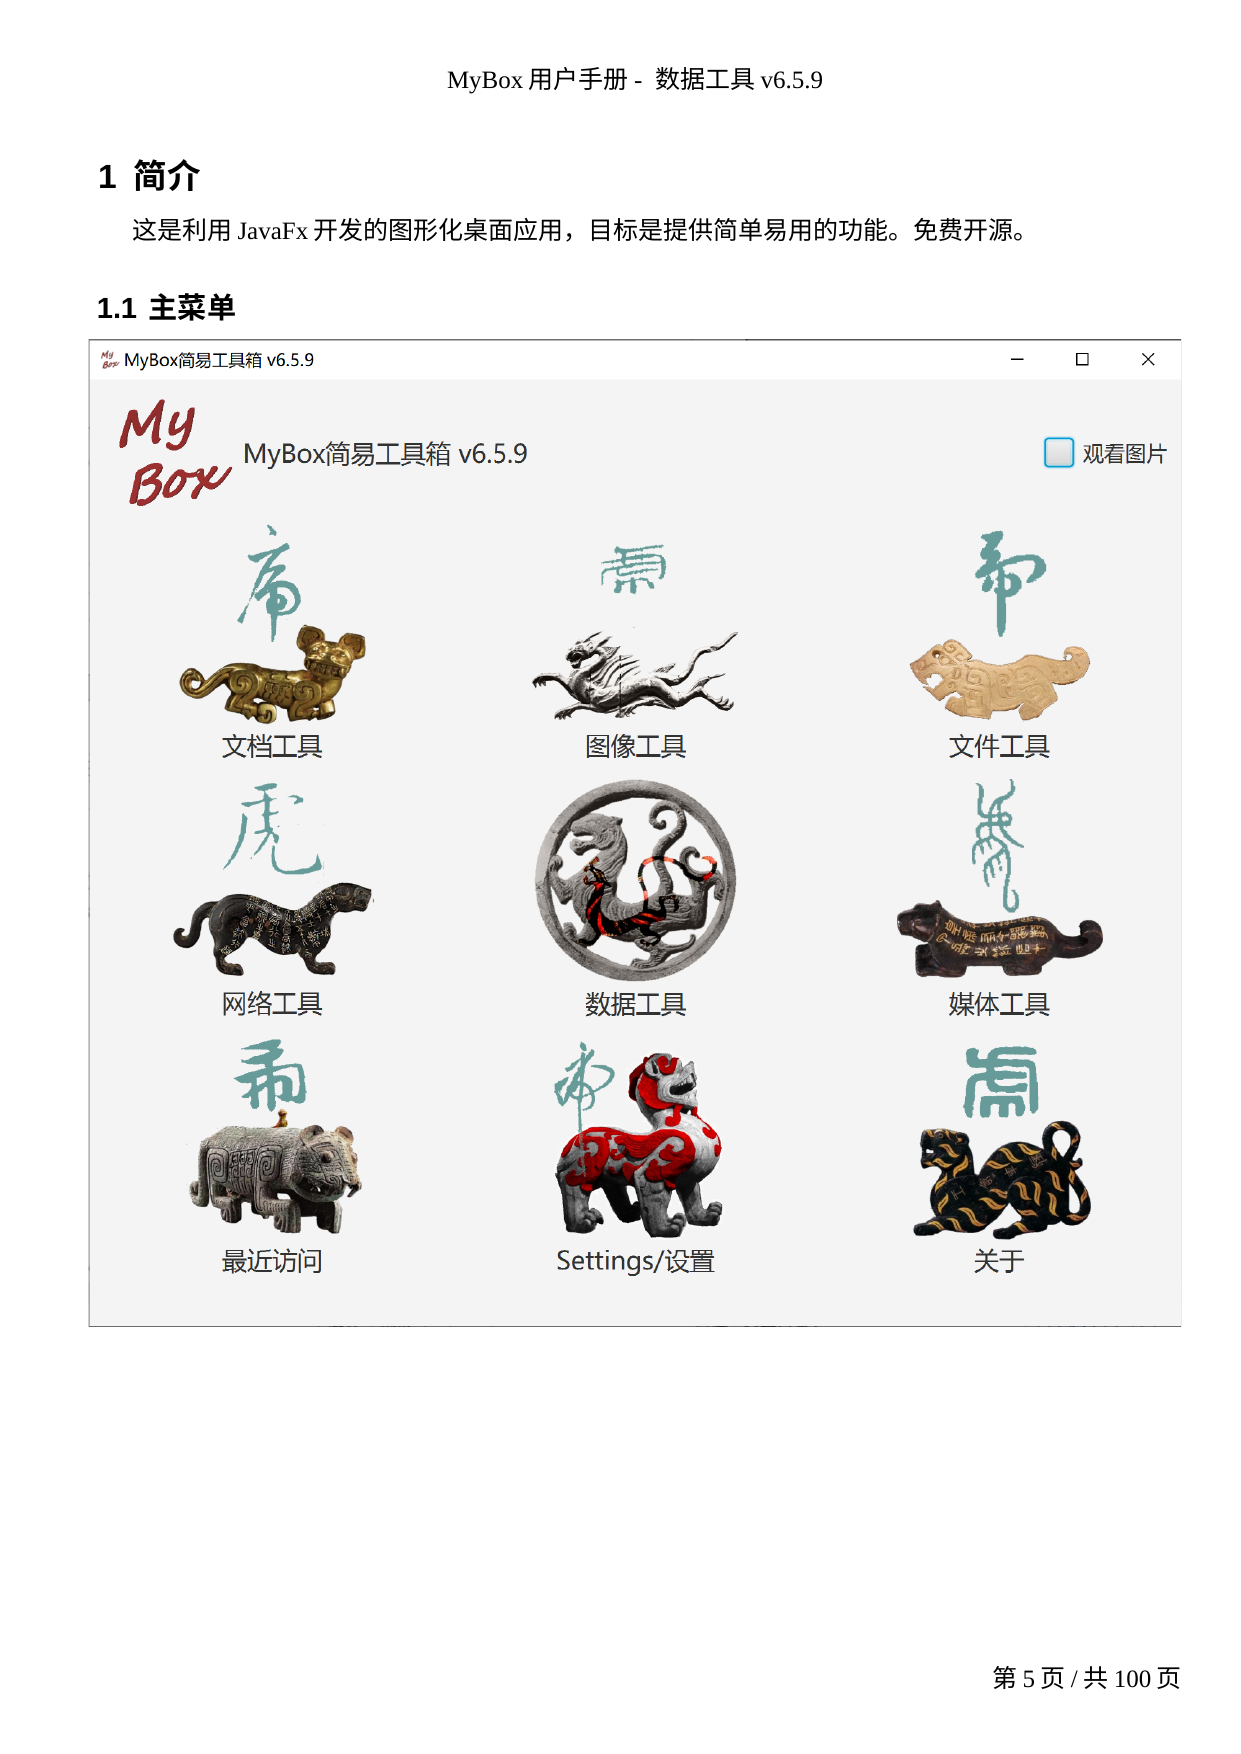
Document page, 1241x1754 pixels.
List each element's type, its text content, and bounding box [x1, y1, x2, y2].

subtitle 主菜单 [88, 284, 1181, 327]
text 这是利用JavaFx开发的图形化桌面应用，目标是提供简单易用的功能。免费开源。 [88, 211, 1181, 247]
picture [88, 339, 1182, 1327]
subtitle 简介 [88, 150, 1181, 198]
